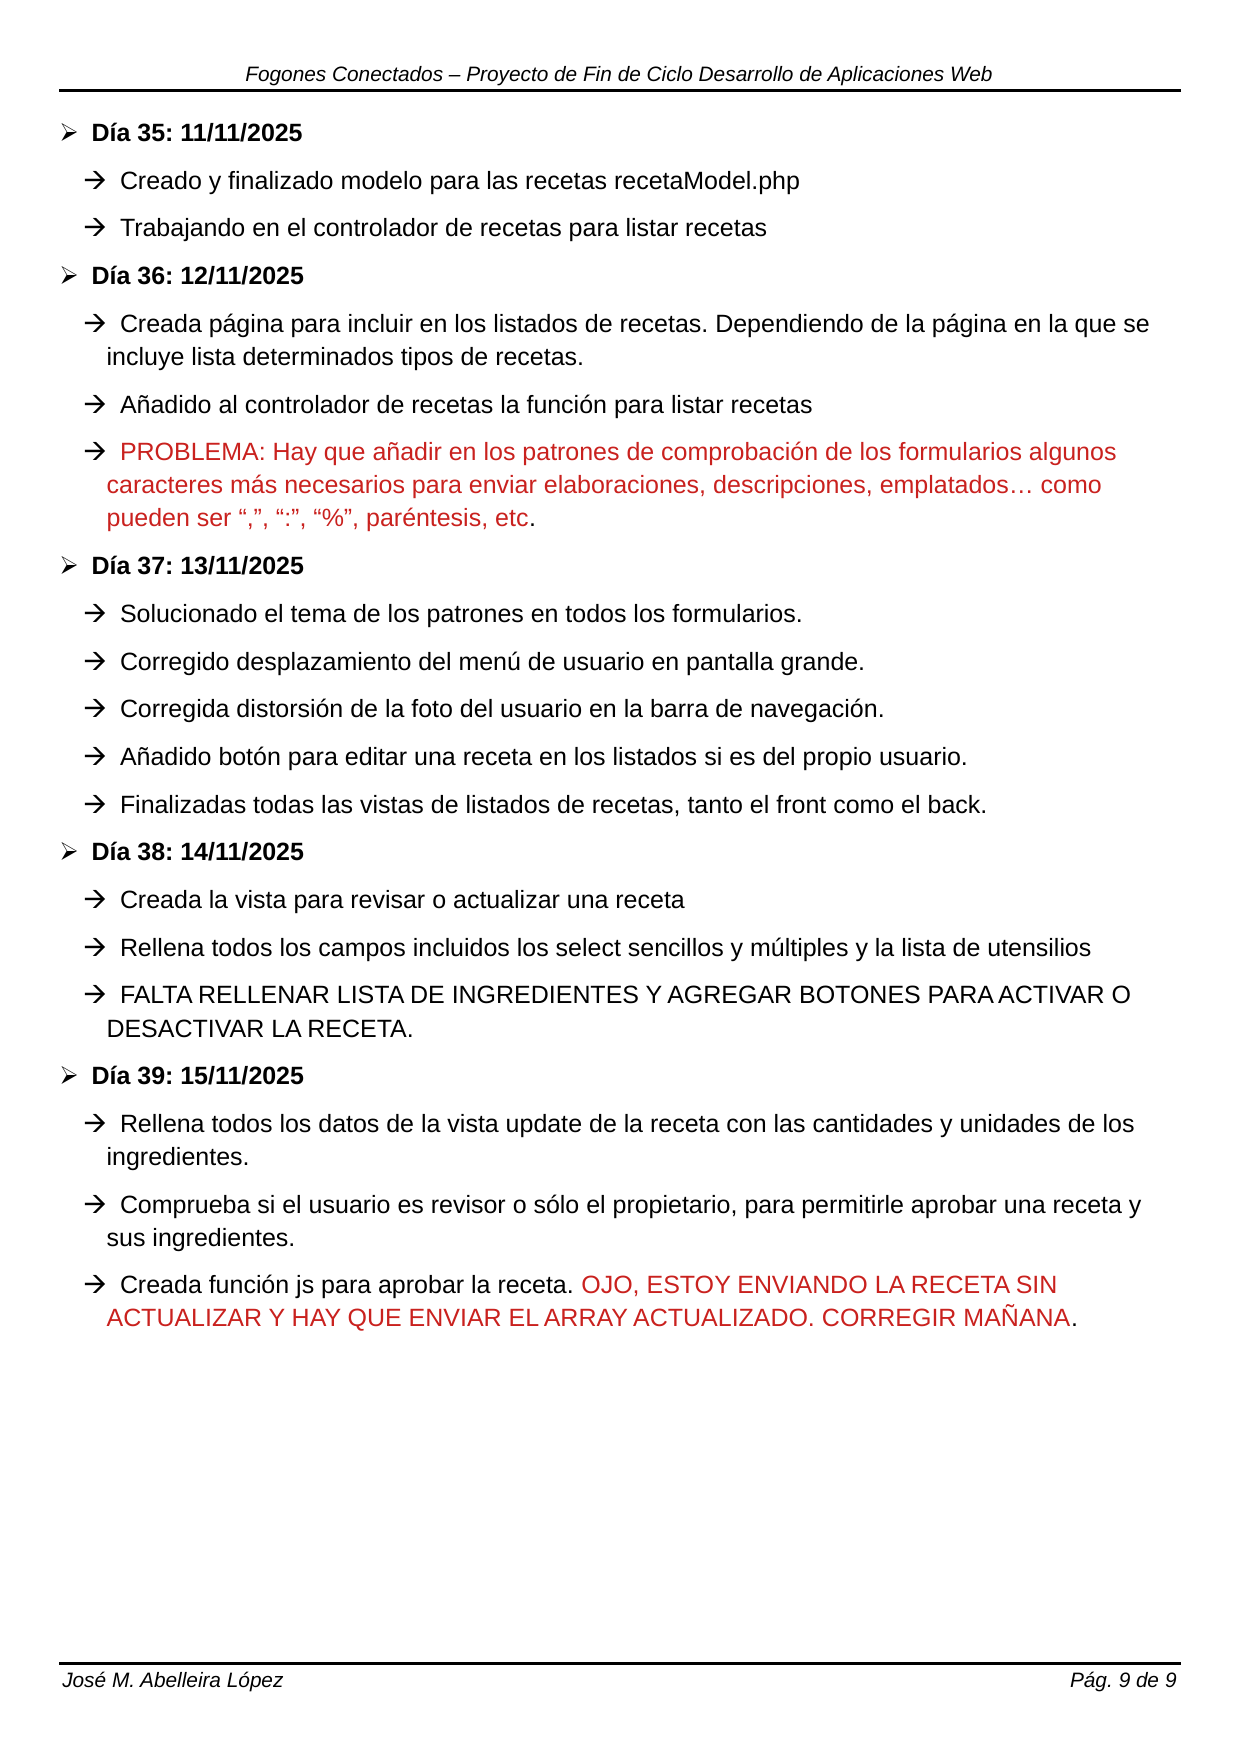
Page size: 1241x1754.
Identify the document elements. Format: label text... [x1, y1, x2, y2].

list Corregido desplazamiento del menú de usuario en pantalla grande. [83, 646, 1181, 675]
list Trabajando en el controlador de recetas para listar recetas [83, 213, 1181, 242]
list Creado y finalizado modelo para las recetas recetaModel.php [83, 166, 1181, 194]
list Creada la vista para revisar o actualizar una receta [83, 885, 1181, 914]
list Finalizadas todas las vistas de listados de recetas, tanto el front como el back. [83, 789, 1181, 818]
list Añadido botón para editar una receta en los listados si es del propio usuario. [83, 742, 1181, 771]
list Rellena todos los datos de la vista update de la receta con las cantidades y unidades de los ingredientes. [83, 1109, 1181, 1171]
list Día 39: 15/11/2025 [59, 1061, 1181, 1090]
list PROBLEMA: Hay que añadir en los patrones de comprobación de los formularios algunos caracteres más necesarios para enviar elaboraciones, descripciones, emplatados… como pueden ser “,”, “:”, “%”, paréntesis, etc. [83, 437, 1181, 532]
list Día 37: 13/11/2025 [59, 551, 1181, 580]
list Corregida distorsión de la foto del usuario en la barra de navegación. [83, 694, 1181, 723]
list Solucionado el tema de los patrones en todos los formularios. [83, 599, 1181, 628]
list Añadido al controlador de recetas la función para listar recetas [83, 389, 1181, 418]
list Día 38: 14/11/2025 [59, 837, 1181, 866]
list Creada función js para aprobar la receta. OJO, ESTOY ENVIANDO LA RECETA SIN ACTUALIZAR Y HAY QUE ENVIAR EL ARRAY ACTUALIZADO. CORREGIR MAÑANA. [83, 1270, 1181, 1332]
list Día 35: 11/11/2025 [59, 118, 1181, 147]
list Día 36: 12/11/2025 [59, 261, 1181, 290]
list Creada página para incluir en los listados de recetas. Dependiendo de la página en la que se incluye lista determinados tipos de recetas. [83, 309, 1181, 371]
list Rellena todos los campos incluidos los select sencillos y múltiples y la lista de utensilios [83, 933, 1181, 962]
list Comprueba si el usuario es revisor o sólo el propietario, para permitirle aprobar una receta y sus ingredientes. [83, 1189, 1181, 1251]
list FALTA RELLENAR LISTA DE INGREDIENTES Y AGREGAR BOTONES PARA ACTIVAR O DESACTIVAR LA RECETA. [83, 980, 1181, 1042]
